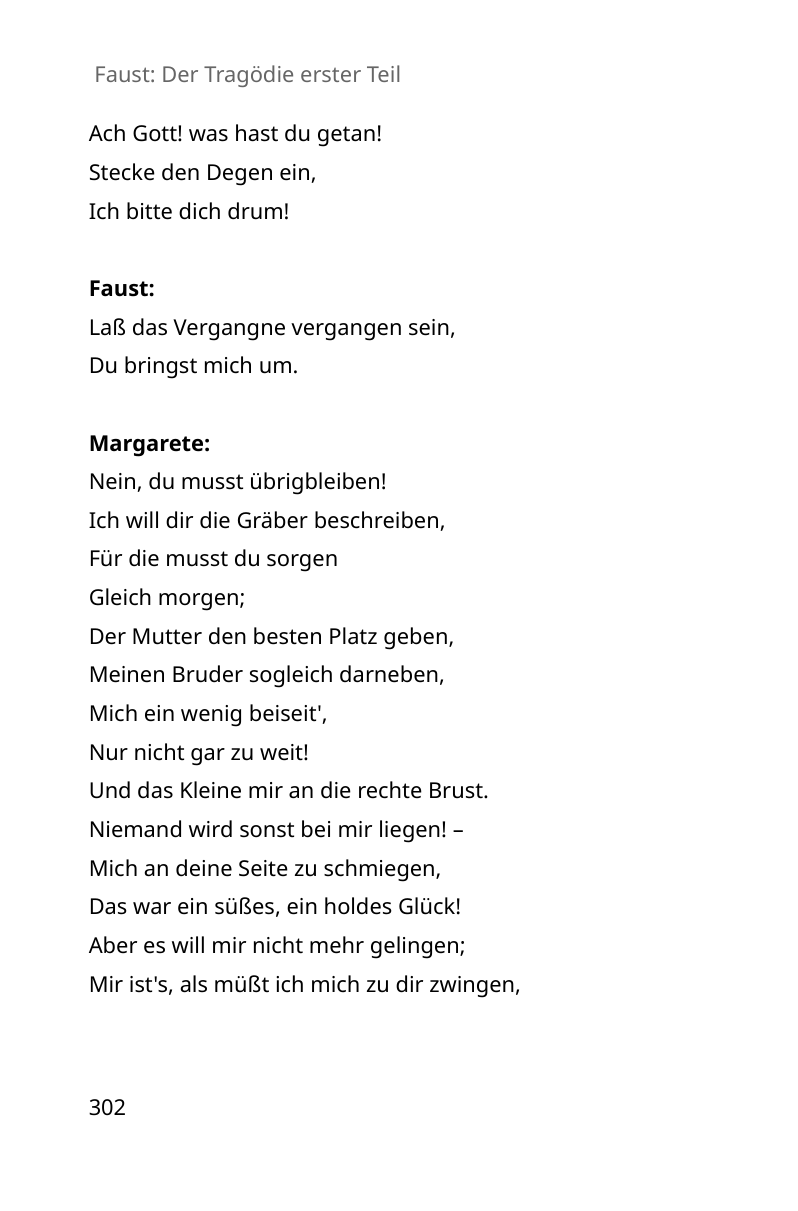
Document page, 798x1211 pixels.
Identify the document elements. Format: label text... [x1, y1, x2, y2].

text Margarete: Nein, du musst übrigbleiben! Ich will dir die Gräber beschreiben, Für die musst du sorgen Gleich morgen; Der Mutter den besten Platz geben, Meinen Bruder sogleich darneben, Mich ein wenig beiseit', Nur nicht gar zu weit! Und das Kleine mir an die rechte Brust. Niemand wird sonst bei mir liegen! – Mich an deine Seite zu schmiegen, Das war ein süßes, ein holdes Glück! Aber es will mir nicht mehr gelingen; Mir ist's, als müßt ich mich zu dir zwingen, [88, 407, 679, 998]
text Faust: Laß das Vergangne vergangen sein, Du bringst mich um. [88, 252, 679, 380]
text Ach Gott! was hast du getan! Stecke den Degen ein, Ich bitte dich drum! [88, 118, 679, 225]
